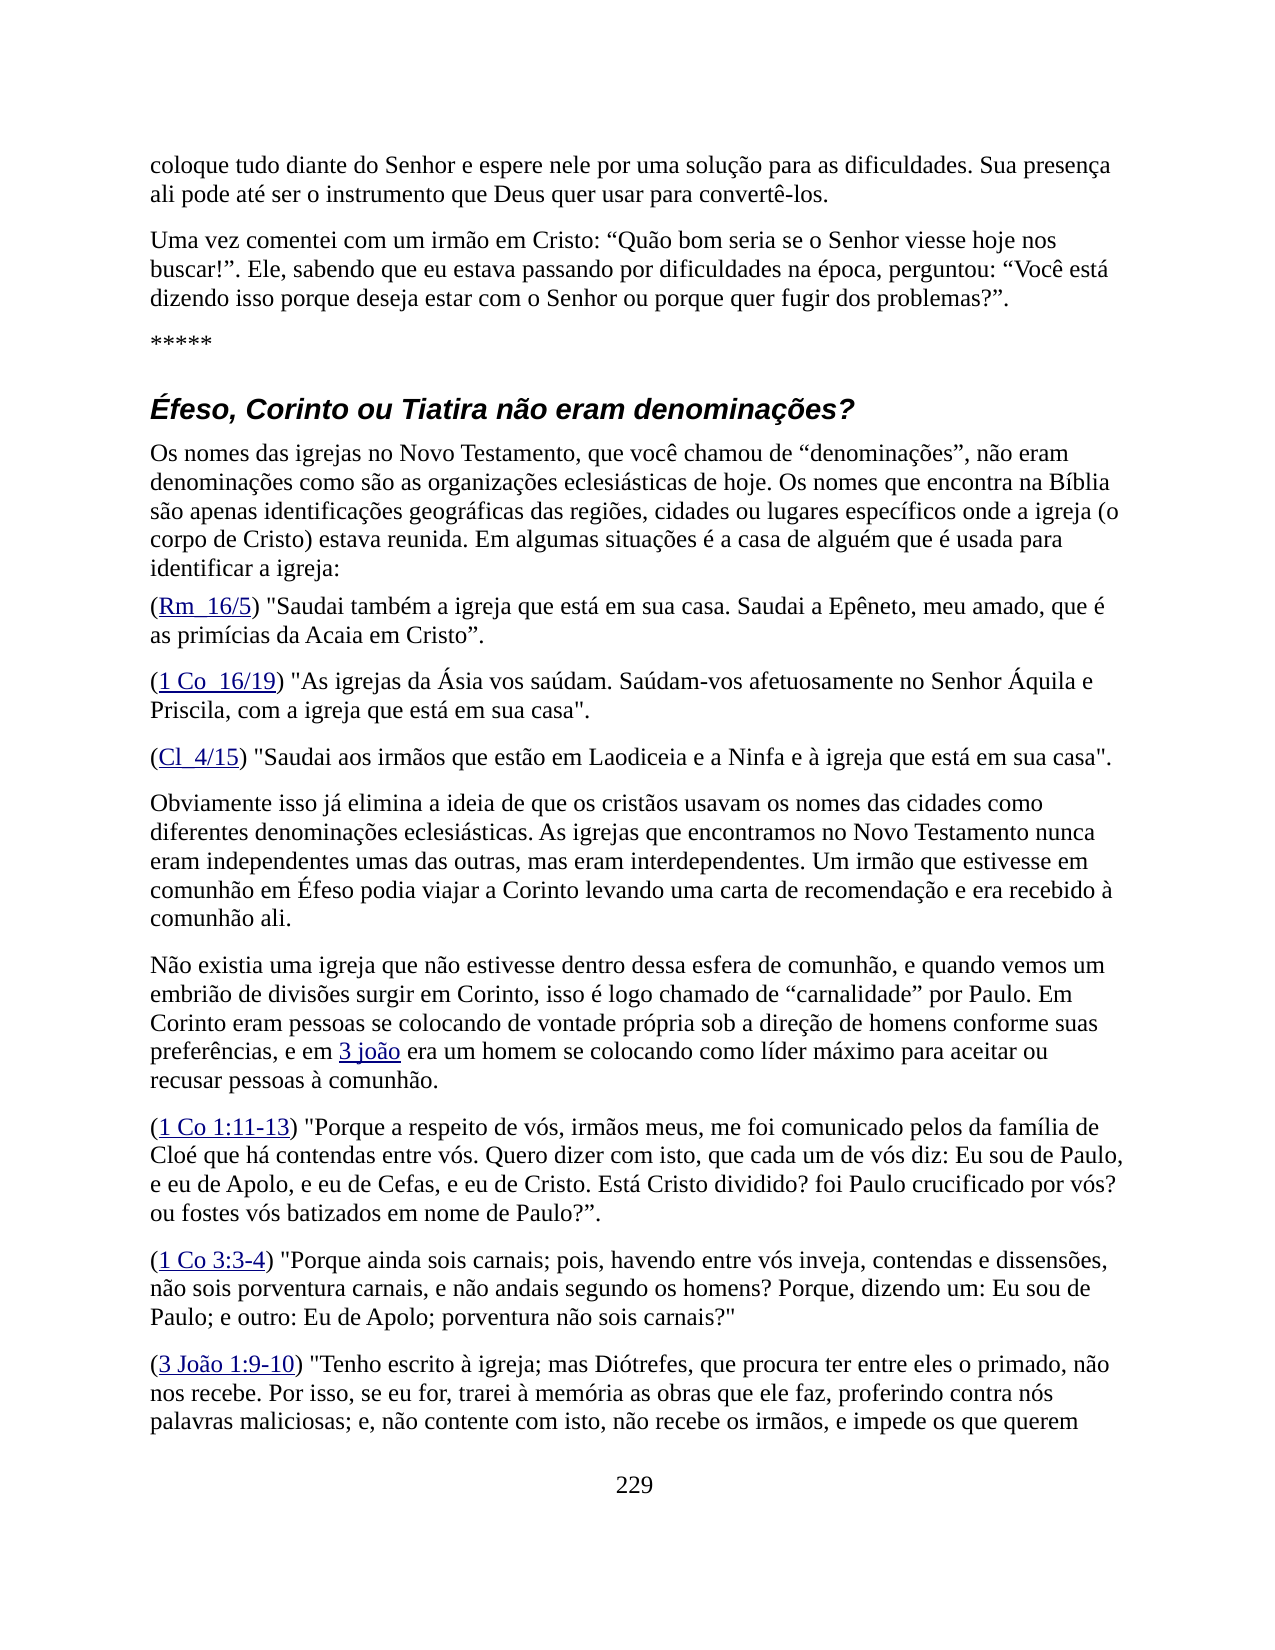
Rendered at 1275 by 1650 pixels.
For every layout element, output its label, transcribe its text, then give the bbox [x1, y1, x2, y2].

subtitle Éfeso, Corinto ou Tiatira não eram denominações? [150, 392, 1125, 426]
text (1 Co 1:11-13) "Porque a respeito de vós, irmãos meus, me foi comunicado pelos da família de Cloé que há contendas entre vós. Quero dizer com isto, que cada um de vós diz: Eu sou de Paulo, e eu de Apolo, e eu de Cefas, e eu de Cristo. Está Cristo dividido? foi Paulo crucificado por vós? ou fostes vós batizados em nome de Paulo?”. [150, 1112, 1125, 1227]
text Obviamente isso já elimina a ideia de que os cristãos usavam os nomes das cidades como diferentes denominações eclesiásticas. As igrejas que encontramos no Novo Testamento nunca eram independentes umas das outras, mas eram interdependentes. Um irmão que estivesse em comunhão em Éfeso podia viajar a Corinto levando uma carta de recomendação e era recebido à comunhão ali. [150, 788, 1125, 932]
text Não existia uma igreja que não estivesse dentro dessa esfera de comunhão, e quando vemos um embrião de divisões surgir em Corinto, isso é logo chamado de “carnalidade” por Paulo. Em Corinto eram pessoas se colocando de vontade própria sob a direção de homens conforme suas preferências, e em 3 joão era um homem se colocando como líder máximo para aceitar ou recusar pessoas à comunhão. [150, 950, 1125, 1094]
text Os nomes das igrejas no Novo Testamento, que você chamou de “denominações”, não eram denominações como são as organizações eclesiásticas de hoje. Os nomes que encontra na Bíblia são apenas identificações geográficas das regiões, cidades ou lugares específicos onde a igreja (o corpo de Cristo) estava reunida. Em algumas situações é a casa de alguém que é usada para identificar a igreja: [150, 438, 1125, 582]
text ***** [150, 329, 1125, 358]
text (1 Co_16/19) "As igrejas da Ásia vos saúdam. Saúdam-vos afetuosamente no Senhor Áquila e Priscila, com a igreja que está em sua casa". [150, 666, 1125, 724]
text (1 Co 3:3-4) "Porque ainda sois carnais; pois, havendo entre vós inveja, contendas e dissensões, não sois porventura carnais, e não andais segundo os homens? Porque, dizendo um: Eu sou de Paulo; e outro: Eu de Apolo; porventura não sois carnais?" [150, 1245, 1125, 1331]
text (Cl_4/15) "Saudai aos irmãos que estão em Laodiceia e a Ninfa e à igreja que está em sua casa". [150, 742, 1125, 771]
text (3 João 1:9-10) "Tenho escrito à igreja; mas Diótrefes, que procura ter entre eles o primado, não nos recebe. Por isso, se eu for, trarei à memória as obras que ele faz, proferindo contra nós palavras maliciosas; e, não contente com isto, não recebe os irmãos, e impede os que querem [150, 1349, 1125, 1435]
text (Rm_16/5) "Saudai também a igreja que está em sua casa. Saudai a Epêneto, meu amado, que é as primícias da Acaia em Cristo”. [150, 591, 1125, 648]
text coloque tudo diante do Senhor e espere nele por uma solução para as dificuldades. Sua presença ali pode até ser o instrumento que Deus quer usar para convertê-los. [150, 150, 1125, 207]
text Uma vez comentei com um irmão em Cristo: “Quão bom seria se o Senhor viesse hoje nos buscar!”. Ele, sabendo que eu estava passando por dificuldades na época, perguntou: “Você está dizendo isso porque deseja estar com o Senhor ou porque quer fugir dos problemas?”. [150, 225, 1125, 312]
